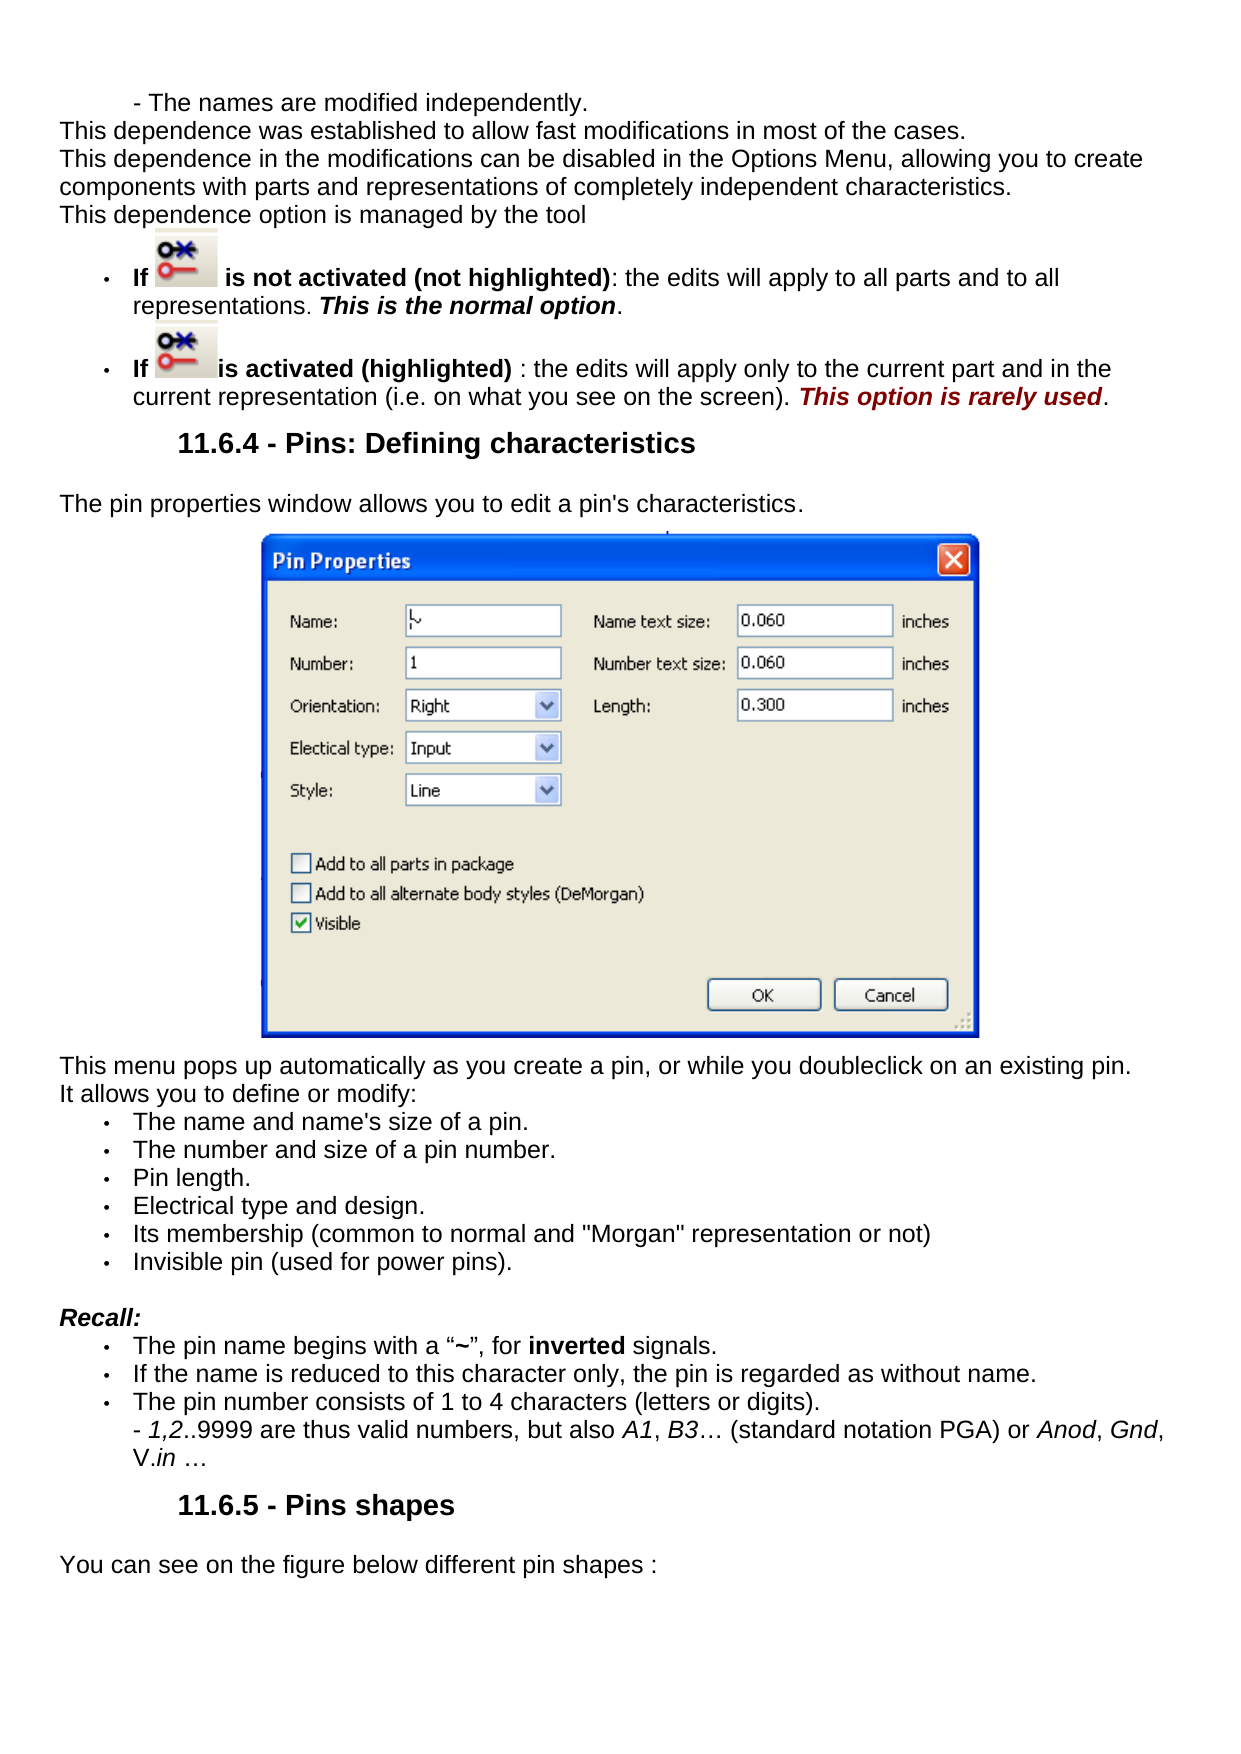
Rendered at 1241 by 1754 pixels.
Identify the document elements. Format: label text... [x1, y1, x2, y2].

list Its membership (common to normal and "Morgan" representation or not) [103, 1220, 1181, 1248]
picture [260, 531, 980, 1038]
list The pin name begins with a “~”, for inverted signals. [103, 1332, 1181, 1360]
list The name and name's size of a pin. [103, 1108, 1181, 1136]
picture [155, 228, 218, 287]
text This dependence was established to allow fast modifications in most of the cases. [59, 117, 1181, 144]
list The number and size of a pin number. [103, 1136, 1181, 1164]
list If is activated (highlighted) : the edits will apply only to the current part and in the current representation (i.e. on what you see on the screen). This option is rarely used. [103, 320, 1181, 411]
text It allows you to define or modify: [59, 1080, 1181, 1108]
list The pin number consists of 1 to 4 characters (letters or digits). - 1,2..9999 are thus valid numbers, but also A1, B3… (standard notation PGA) or Anod, Gnd, V.in … [103, 1388, 1181, 1472]
subtitle Pins: Defining characteristics [177, 427, 1181, 460]
list Pin length. [103, 1164, 1181, 1192]
text You can see on the figure below different pin shapes : [59, 1551, 1181, 1579]
list Electrical type and design. [103, 1192, 1181, 1220]
text The pin properties window allows you to edit a pin's characteristics. [59, 490, 1181, 518]
text - The names are modified independently. [133, 88, 1181, 117]
text This dependence in the modifications can be disabled in the Options Menu, allowing you to create components with parts and representations of completely independent characteristics. [59, 144, 1181, 201]
text Recall: [59, 1304, 1181, 1332]
picture [155, 320, 218, 378]
list Invisible pin (used for power pins). [103, 1248, 1181, 1276]
text This dependence option is managed by the tool [59, 201, 1181, 229]
text This menu pops up automatically as you create a pin, or while you doubleclick on an existing pin. [59, 1052, 1181, 1080]
list If the name is reduced to this character only, the pin is regarded as without name. [103, 1360, 1181, 1388]
subtitle Pins shapes [177, 1488, 1181, 1521]
list If is not activated (not highlighted): the edits will apply to all parts and to all representations. This is the normal option. [103, 229, 1181, 320]
